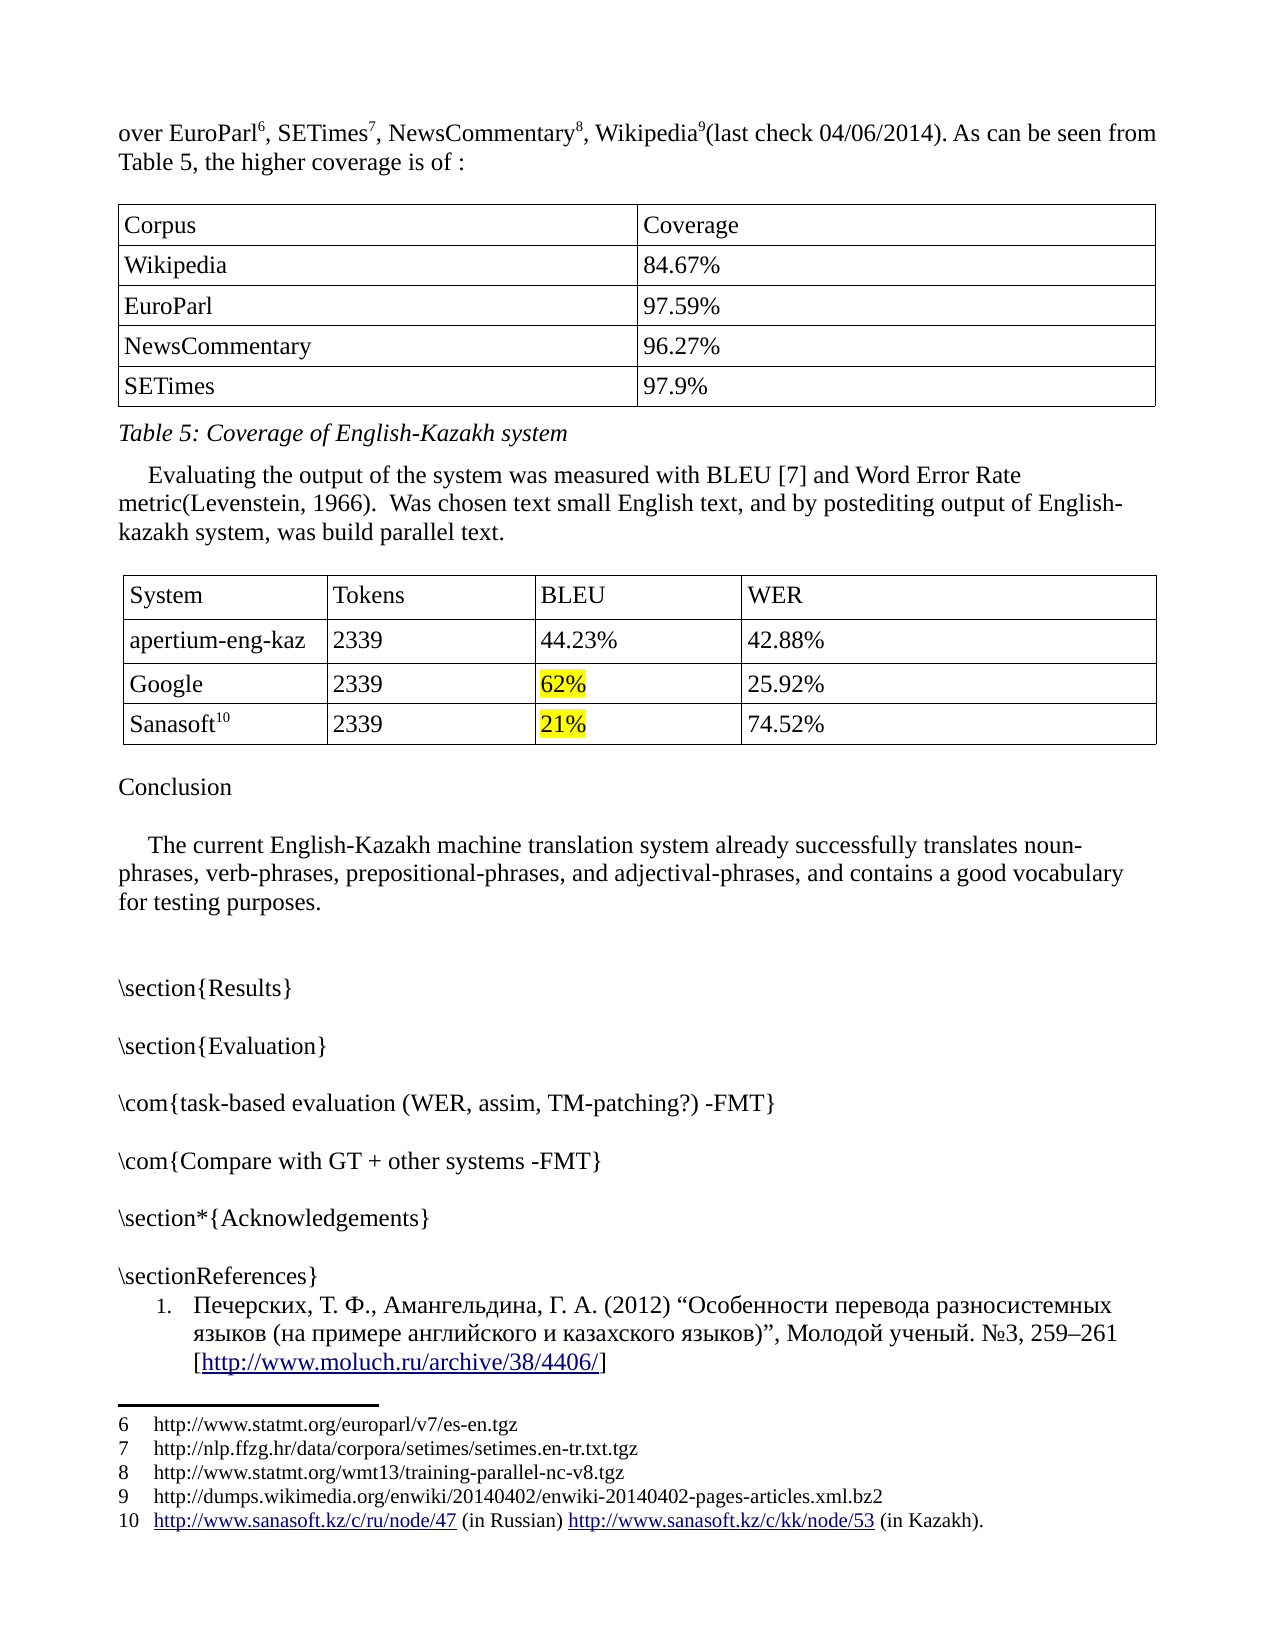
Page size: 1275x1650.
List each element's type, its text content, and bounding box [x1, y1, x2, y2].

text http://dumps.wikimedia.org/enwiki/20140402/enwiki-20140402-pages-articles.xml.bz2 [118, 1484, 1157, 1508]
table_cell 74.52% [742, 704, 1156, 743]
table_cell 97.9% [638, 367, 1155, 406]
table_cell NewsCommentary [119, 326, 637, 366]
text http://www.statmt.org/europarl/v7/es-en.tgz [118, 1412, 1157, 1436]
table_cell 2339 [328, 664, 535, 703]
table_cell 2339 [328, 704, 535, 743]
table_header Corpus [119, 205, 637, 245]
table_cell 2339 [328, 620, 535, 663]
table_header Tokens [328, 576, 535, 619]
table_cell 21% [536, 704, 741, 743]
table_cell Wikipedia [119, 246, 637, 285]
table_cell SETimes [119, 367, 637, 406]
text \section{Results} [118, 973, 1157, 1002]
text Evaluating the output of the system was measured with BLEU [7] and Word Error Rate metric(Levenstein, 1966). Was chosen text small English text, and by postediting output of English-kazakh system, was build parallel text. [118, 460, 1157, 546]
text \section*{Acknowledgements} [118, 1203, 1157, 1232]
table_cell 62% [536, 664, 741, 703]
text \com{task-based evaluation (WER, assim, TM-patching?) -FMT} [118, 1088, 1157, 1117]
text \sectionReferences} [118, 1261, 1157, 1290]
table_header Coverage [638, 205, 1155, 245]
table_cell 42.88% [742, 620, 1156, 663]
table_cell apertium-eng-kaz [124, 620, 327, 663]
text Table 5: Coverage of English-Kazakh system [118, 418, 1157, 447]
text http://nlp.ffzg.hr/data/corpora/setimes/setimes.en-tr.txt.tgz [118, 1436, 1157, 1460]
table_cell Google [124, 664, 327, 703]
table_header BLEU [536, 576, 741, 619]
text Conclusion [118, 772, 1157, 801]
table_cell EuroParl [119, 286, 637, 325]
table_cell 96.27% [638, 326, 1155, 366]
table_cell 44.23% [536, 620, 741, 663]
text over EuroParl, SETimes, NewsCommentary, Wikipedia(last check 04/06/2014). As can be seen from Table 5, the higher coverage is of : [118, 118, 1157, 176]
list Печерских, Т. Ф., Амангельдина, Г. А. (2012) “Особенности перевода разносистемных языков (на примере английского и казахского языков)”, Молодой ученый. №3, 259–261 [http://www.moluch.ru/archive/38/4406/] [156, 1290, 1157, 1376]
text \section{Evaluation} [118, 1031, 1157, 1060]
table_cell 84.67% [638, 246, 1155, 285]
table_header System [124, 576, 327, 619]
table_cell 97.59% [638, 286, 1155, 325]
text The current English-Kazakh machine translation system already successfully translates noun-phrases, verb-phrases, prepositional-phrases, and adjectival-phrases, and contains a good vocabulary for testing purposes. [118, 830, 1157, 916]
table_header WER [742, 576, 1156, 619]
table_cell Sanasoft [124, 704, 327, 743]
text \com{Compare with GT + other systems -FMT} [118, 1146, 1157, 1175]
text http://www.statmt.org/wmt13/training-parallel-nc-v8.tgz [118, 1460, 1157, 1484]
table_cell 25.92% [742, 664, 1156, 703]
